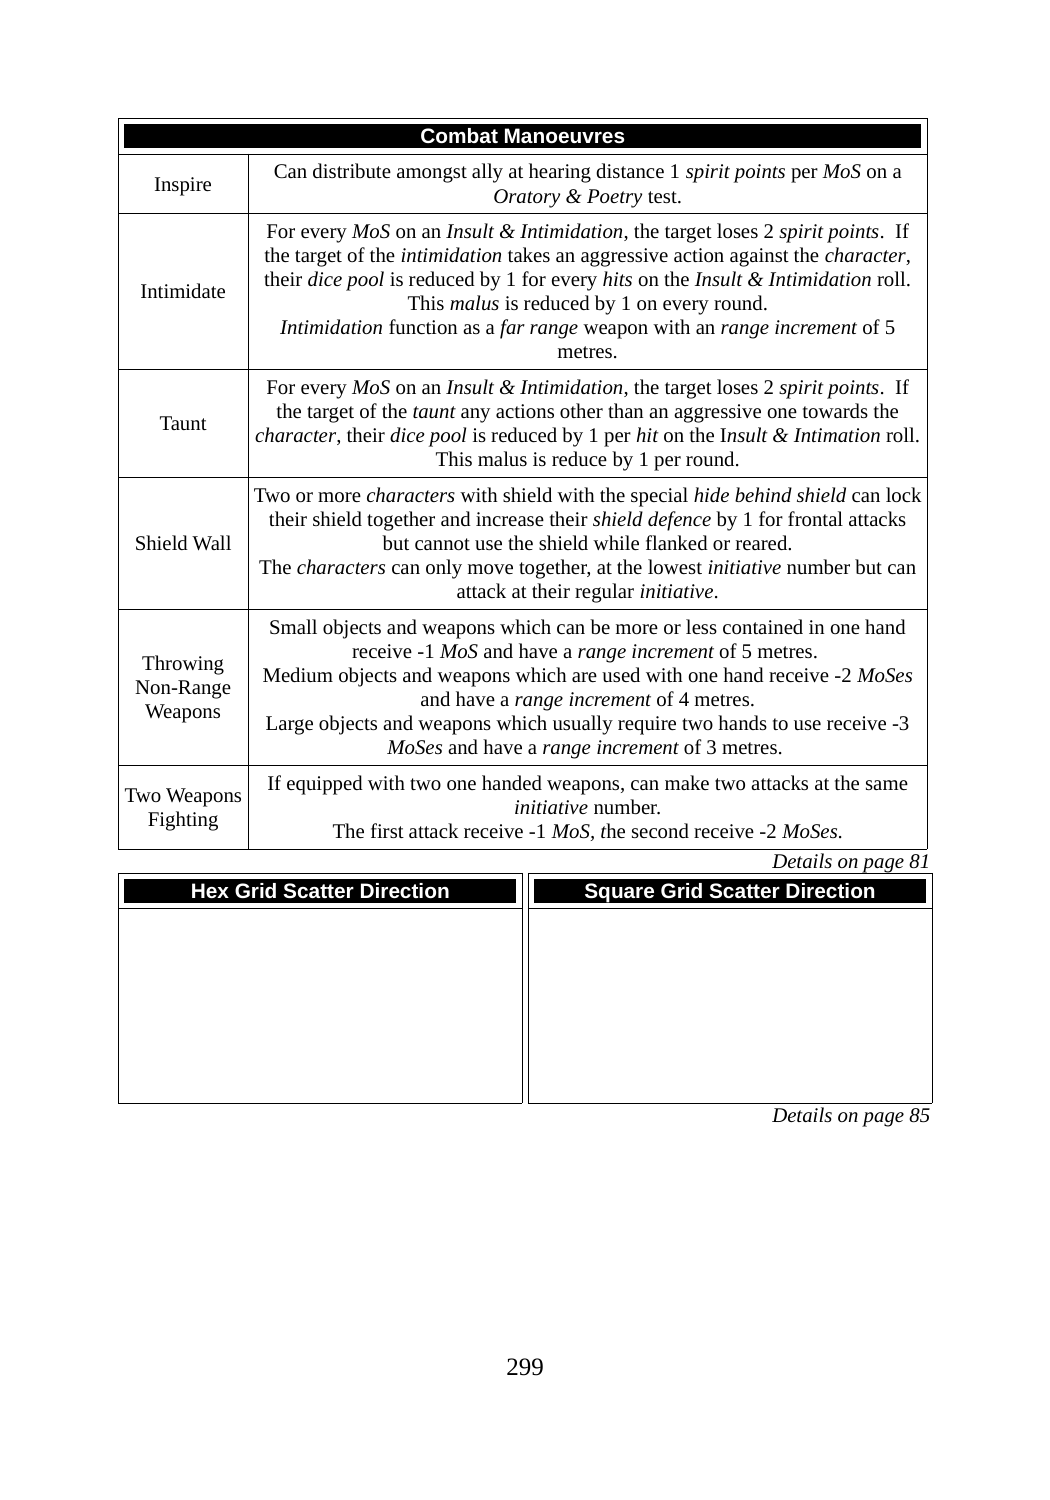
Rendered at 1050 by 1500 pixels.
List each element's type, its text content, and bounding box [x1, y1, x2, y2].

text Details on page 81 [118, 849, 932, 873]
table_cell [119, 909, 522, 1103]
table_cell Two Weapons Fighting [119, 766, 248, 849]
table_cell Can distribute amongst ally at hearing distance 1 spirit points per MoS on a Oratory & Poetry test. [249, 155, 927, 213]
table_cell Inspire [119, 155, 248, 213]
table_cell If equipped with two one handed weapons, can make two attacks at the same initiative number. The first attack receive -1 MoS, the second receive -2 MoSes. [249, 766, 927, 849]
table_cell For every MoS on an Insult & Intimidation, the target loses 2 spirit points. If the target of the intimidation takes an aggressive action against the character, their dice pool is reduced by 1 for every hits on the Insult & Intimidation roll. This malus is reduced by 1 on every round. Intimidation function as a far range weapon with an range increment of 5 metres. [249, 214, 927, 369]
table_cell Small objects and weapons which can be more or less contained in one hand receive -1 MoS and have a range increment of 5 metres. Medium objects and weapons which are used with one hand receive -2 MoSes and have a range increment of 4 metres. Large objects and weapons which usually require two hands to use receive -3 MoSes and have a range increment of 3 metres. [249, 610, 927, 765]
table_cell For every MoS on an Insult & Intimidation, the target loses 2 spirit points. If the target of the taunt any actions other than an aggressive one towards the character, their dice pool is reduced by 1 per hit on the Insult & Intimation roll. This malus is reduce by 1 per round. [249, 370, 927, 477]
table_cell [529, 909, 932, 1103]
table_cell Taunt [119, 370, 248, 477]
table_header Square Grid Scatter Direction [529, 874, 932, 908]
table_header Combat Manoeuvres [119, 119, 927, 154]
table_cell Intimidate [119, 214, 248, 369]
table_header Hex Grid Scatter Direction [119, 874, 522, 908]
table_cell Throwing Non-Range Weapons [119, 610, 248, 765]
text Details on page 85 [118, 1103, 932, 1127]
table_cell Shield Wall [119, 478, 248, 609]
table_cell Two or more characters with shield with the special hide behind shield can lock their shield together and increase their shield defence by 1 for frontal attacks but cannot use the shield while flanked or reared. The characters can only move together, at the lowest initiative number but can attack at their regular initiative. [249, 478, 927, 609]
